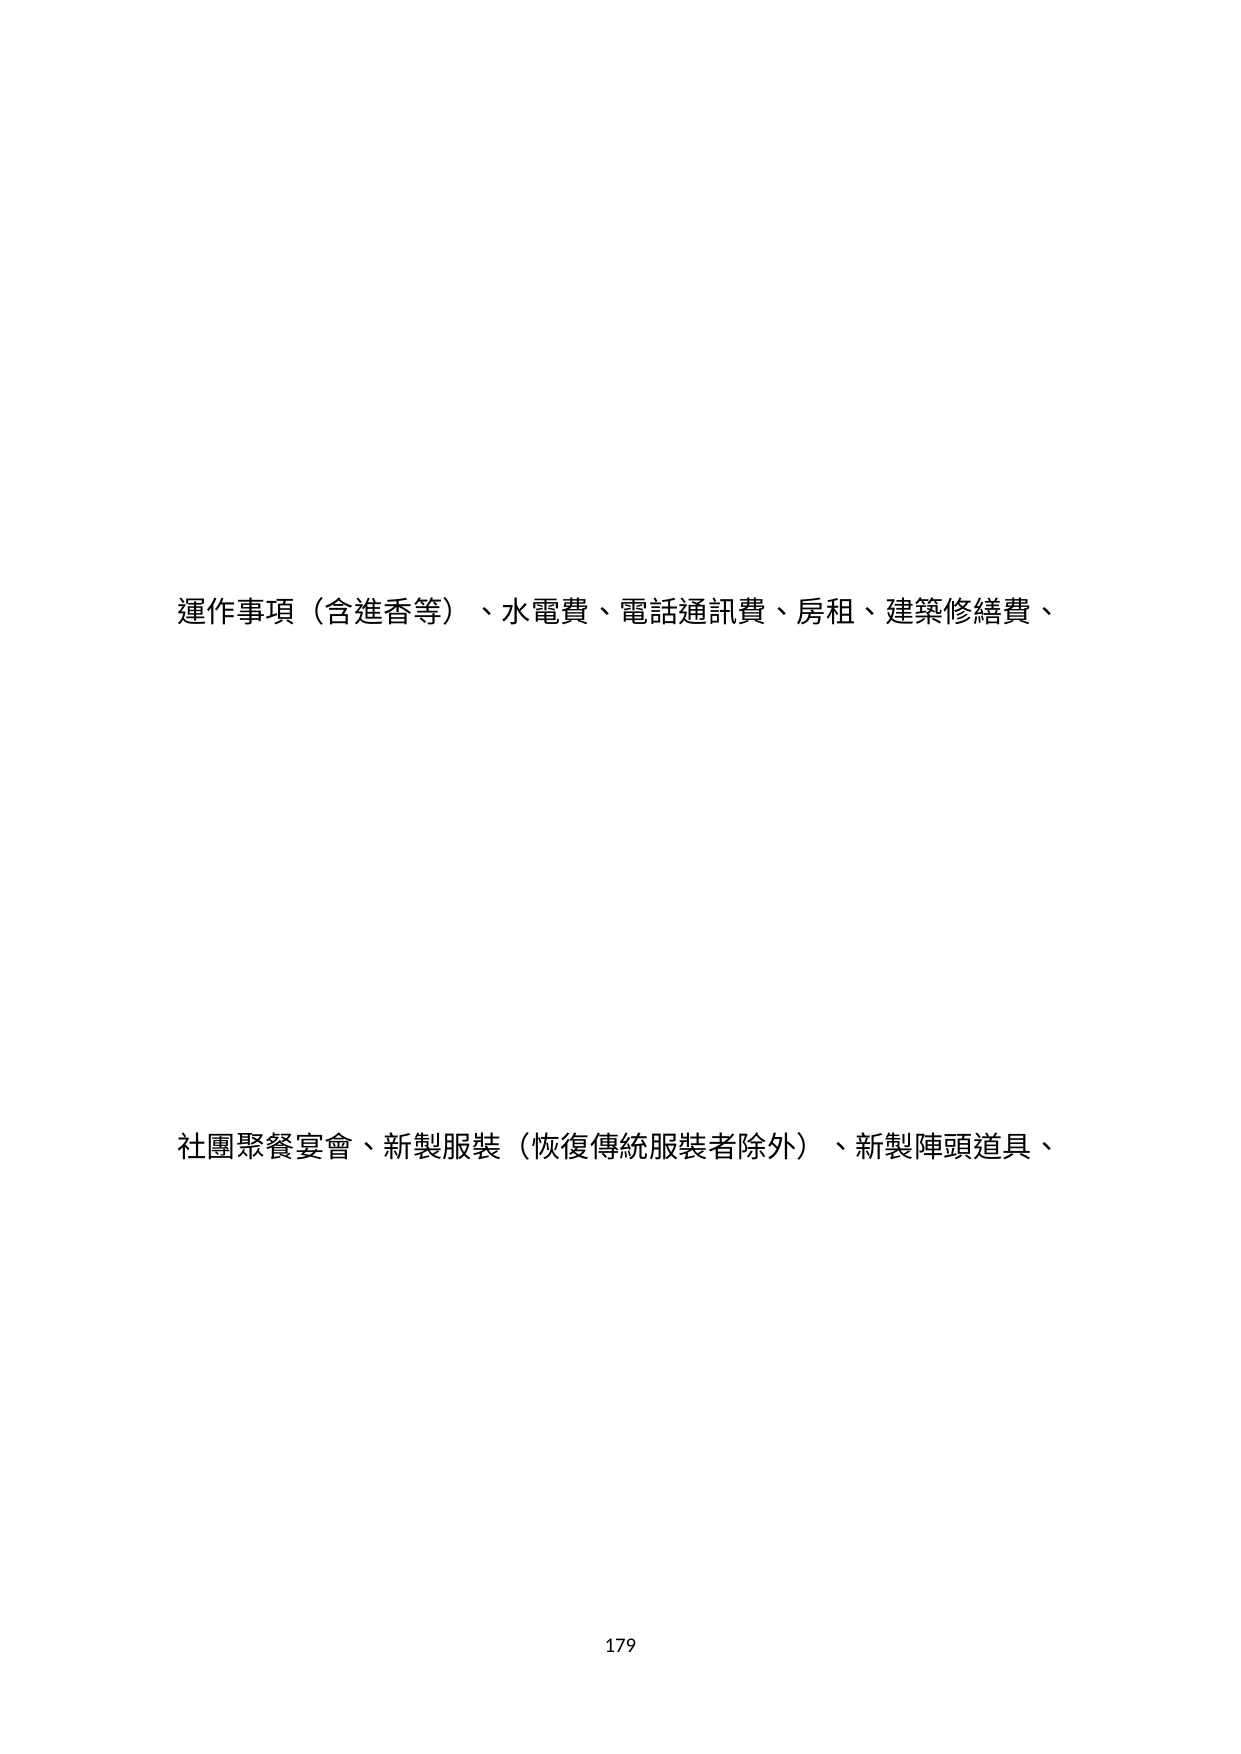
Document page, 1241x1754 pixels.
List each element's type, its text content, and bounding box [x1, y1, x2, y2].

text 運作事項（含進香等）、水電費、電話通訊費、房租、建築修繕費、社團聚餐宴會、新製服裝（恢復傳統服裝者除外）、新製陣頭道具、 [177, 342, 1063, 1412]
